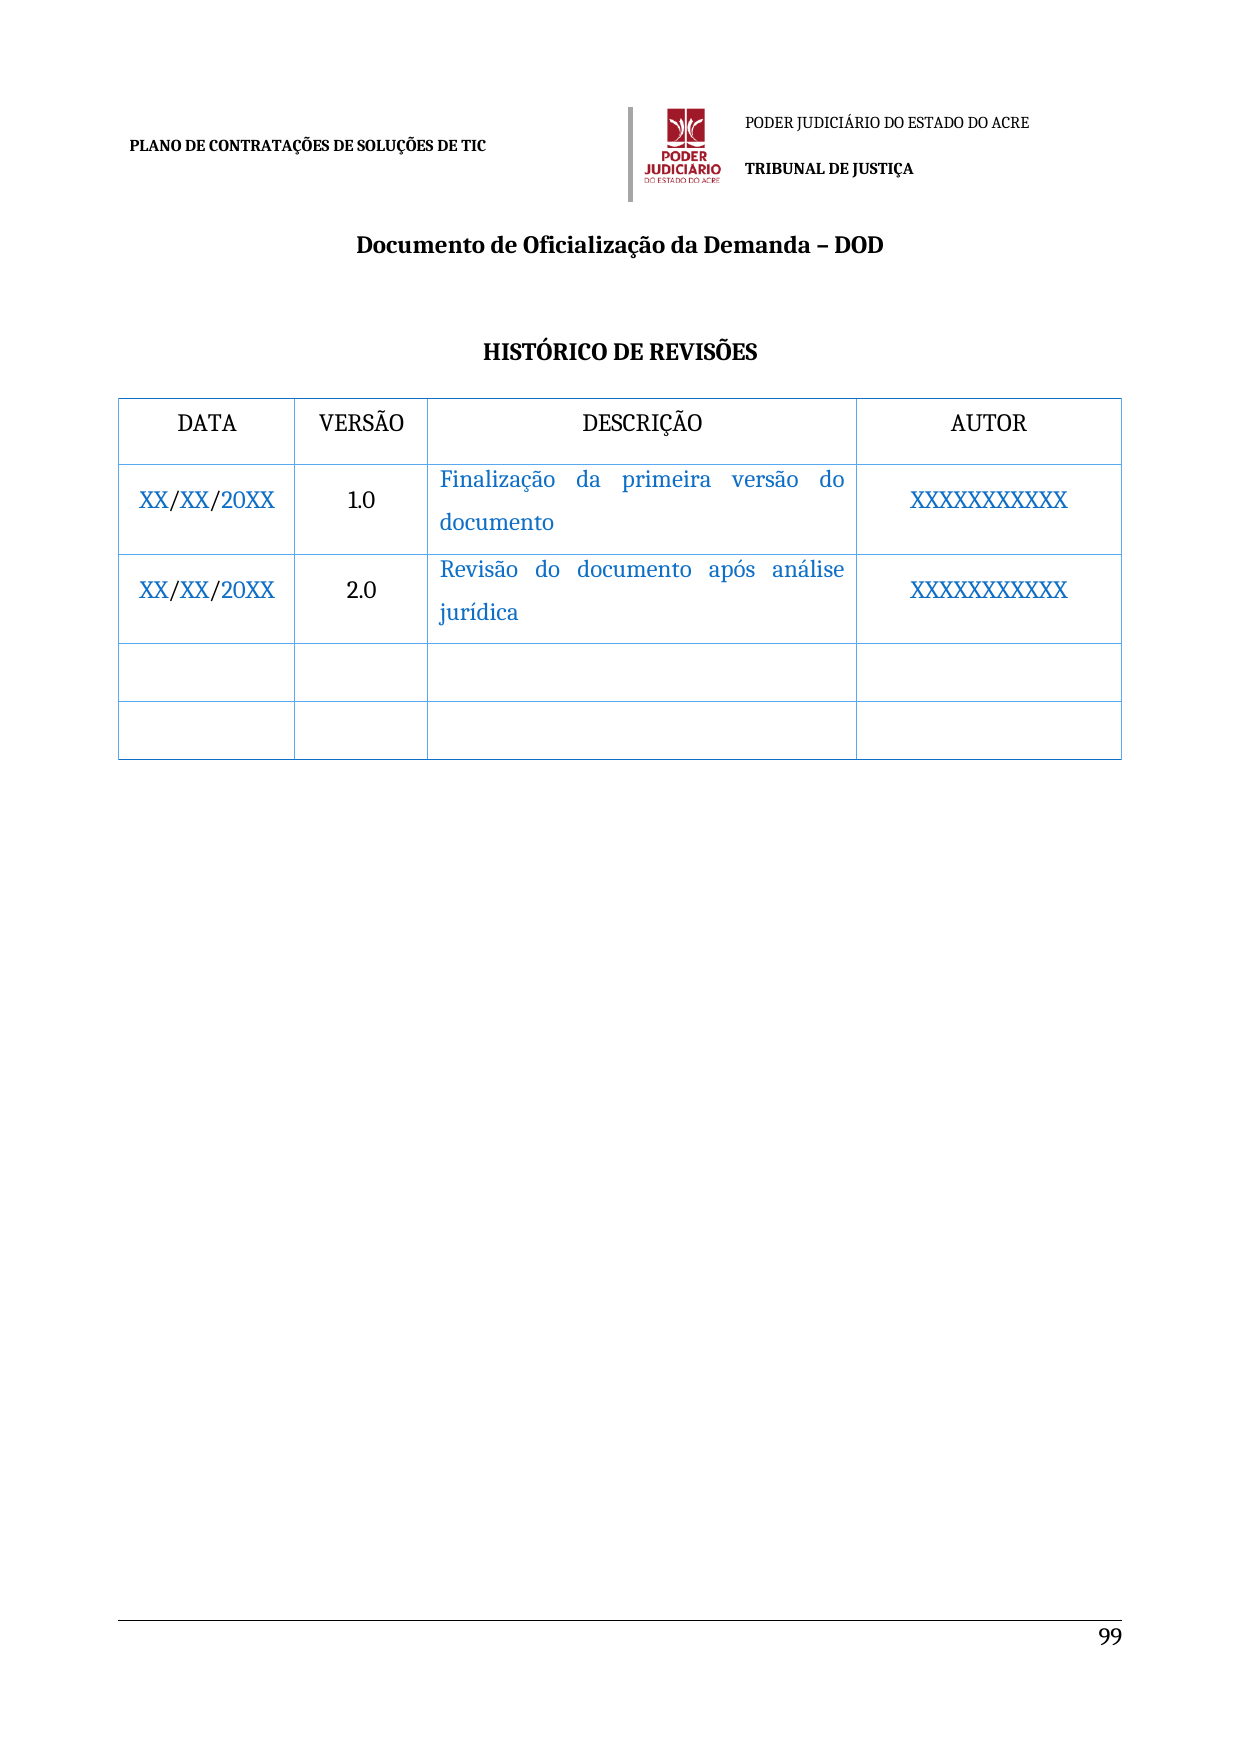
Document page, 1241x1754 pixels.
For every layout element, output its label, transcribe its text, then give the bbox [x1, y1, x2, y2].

table_cell [295, 702, 427, 759]
table_cell [857, 644, 1121, 701]
table_cell Finalização da primeira versão do documento [428, 465, 856, 553]
table_cell XXXXXXXXXXX [857, 555, 1121, 643]
table_cell [857, 702, 1121, 759]
table_header DATA [119, 399, 294, 464]
table_cell Revisão do documento após análise jurídica [428, 555, 856, 643]
table_header VERSÃO [295, 399, 427, 464]
table_cell [295, 644, 427, 701]
table_header DESCRIÇÃO [428, 399, 856, 464]
text HISTÓRICO DE REVISÕES [118, 338, 1122, 367]
table_cell 1.0 [295, 465, 427, 553]
table_cell 2.0 [295, 555, 427, 643]
table_header AUTOR [857, 399, 1121, 464]
table_cell XXXXXXXXXXX [857, 465, 1121, 553]
table_cell [428, 644, 856, 701]
table_cell XX/XX/20XX [119, 555, 294, 643]
table_cell [428, 702, 856, 759]
picture [641, 106, 723, 186]
table_cell XX/XX/20XX [119, 465, 294, 553]
text Documento de Oficialização da Demanda – DOD [118, 231, 1122, 259]
table_cell [119, 702, 294, 759]
table_cell [119, 644, 294, 701]
